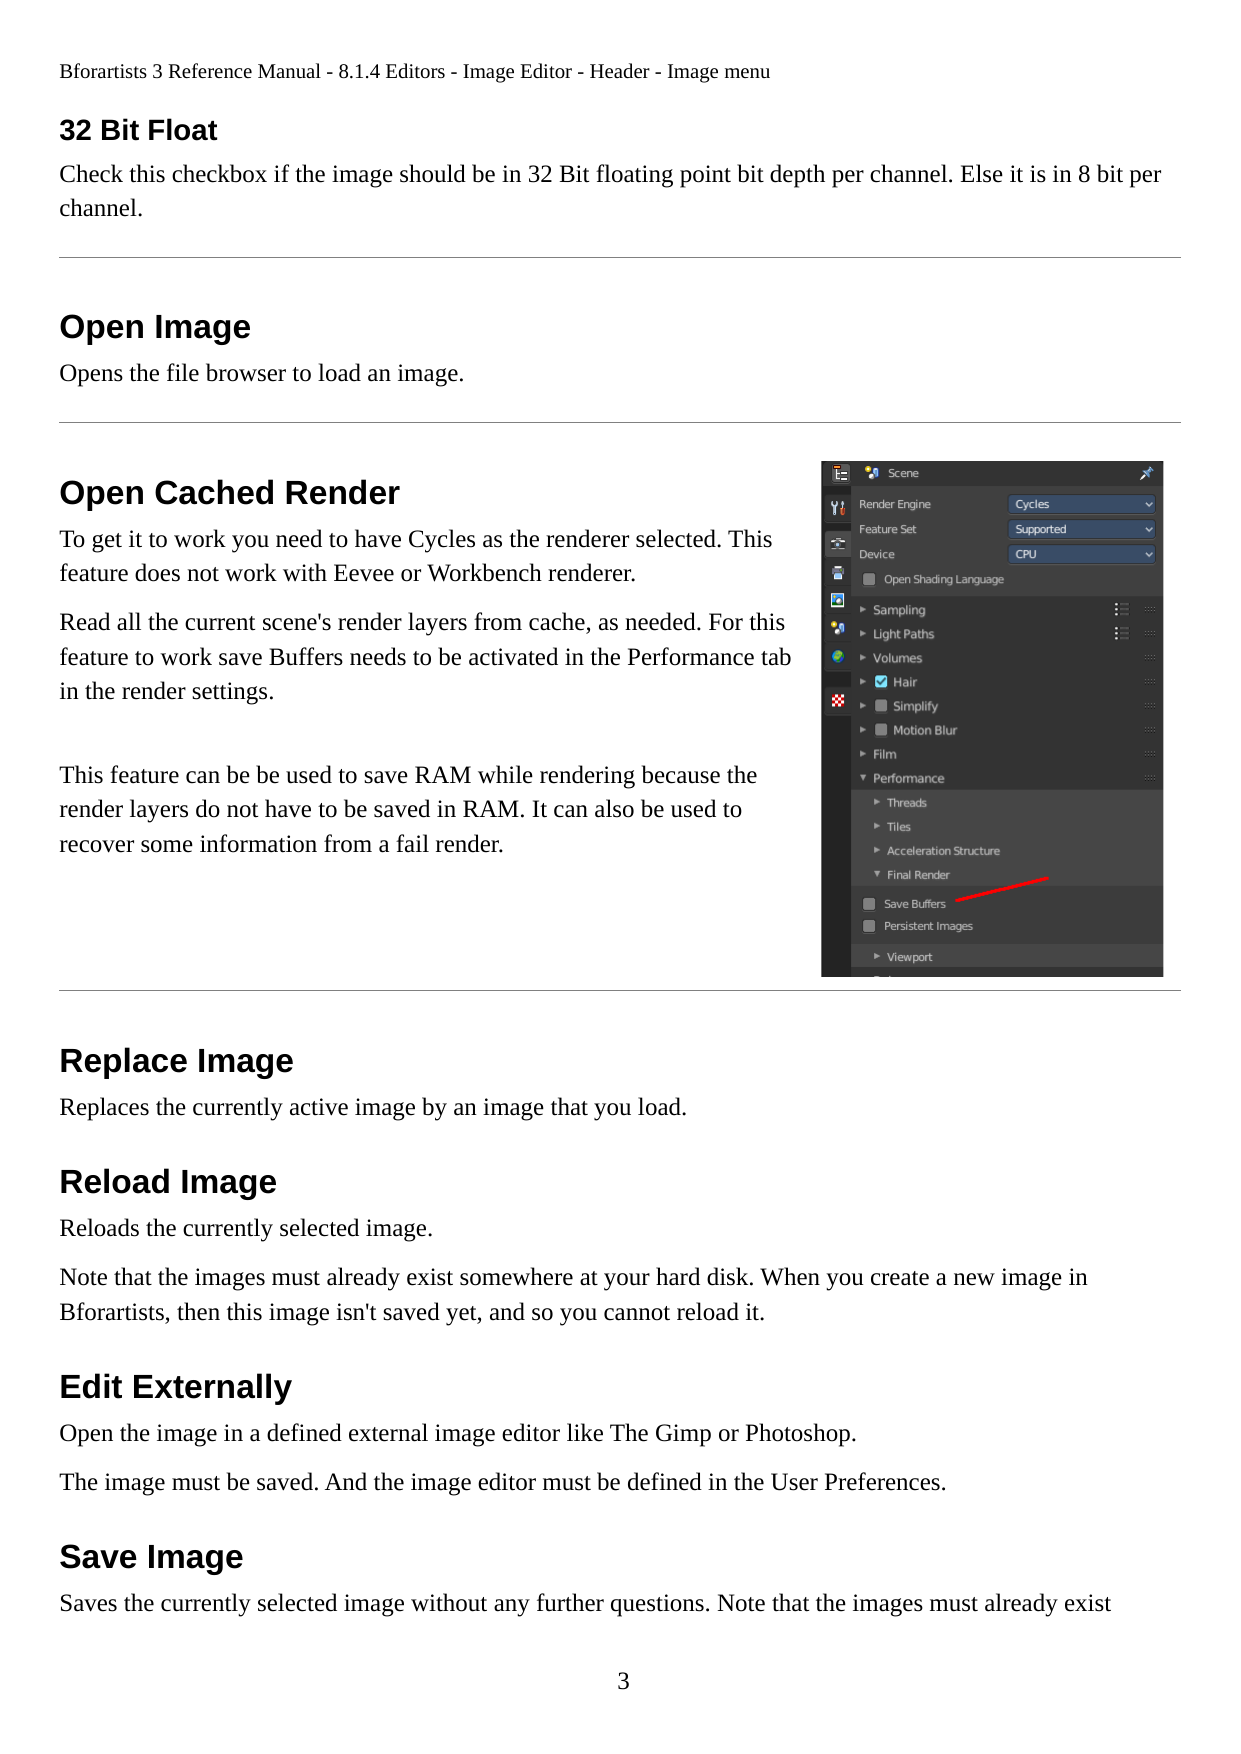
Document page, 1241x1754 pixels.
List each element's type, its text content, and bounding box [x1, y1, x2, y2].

text Open the image in a defined external image editor like The Gimp or Photoshop. [59, 1418, 1181, 1446]
subtitle Reload Image [59, 1162, 1181, 1201]
subtitle Open Image [59, 307, 1181, 346]
text To get it to work you need to have Cycles as the renderer selected. This feature does not work with Eevee or Workbench renderer. [59, 524, 821, 587]
text This feature can be be used to save RAM while rendering because the render layers do not have to be saved in RAM. It can also be used to recover some information from a fail render. [59, 725, 821, 857]
text Saves the currently selected image without any further questions. Note that the images must already exist [59, 1588, 1181, 1617]
text Reloads the currently selected image. [59, 1213, 1181, 1242]
subtitle Replace Image [59, 1041, 1181, 1079]
subtitle [1164, 473, 1181, 511]
text Opens the file browser to load an image. [59, 358, 1181, 387]
text Replaces the currently active image by an image that you load. [59, 1092, 1181, 1121]
subtitle Save Image [59, 1537, 1181, 1575]
text The image must be saved. And the image editor must be defined in the User Preferences. [59, 1467, 1181, 1496]
subtitle Open Cached Render [59, 473, 821, 511]
subtitle Edit Externally [59, 1367, 1181, 1405]
text Check this checkbox if the image should be in 32 Bit floating point bit depth per channel. Else it is in 8 bit per channel. [59, 159, 1181, 222]
subtitle 32 Bit Float [59, 113, 1181, 146]
text Read all the current scene's render layers from cache, as needed. For this feature to work save Buffers needs to be activated in the Performance tab in the render settings. [59, 607, 821, 705]
picture [821, 461, 1164, 977]
text Note that the images must already exist somewhere at your hard disk. When you create a new image in Bforartists, then this image isn't saved yet, and so you cannot reload it. [59, 1262, 1181, 1325]
